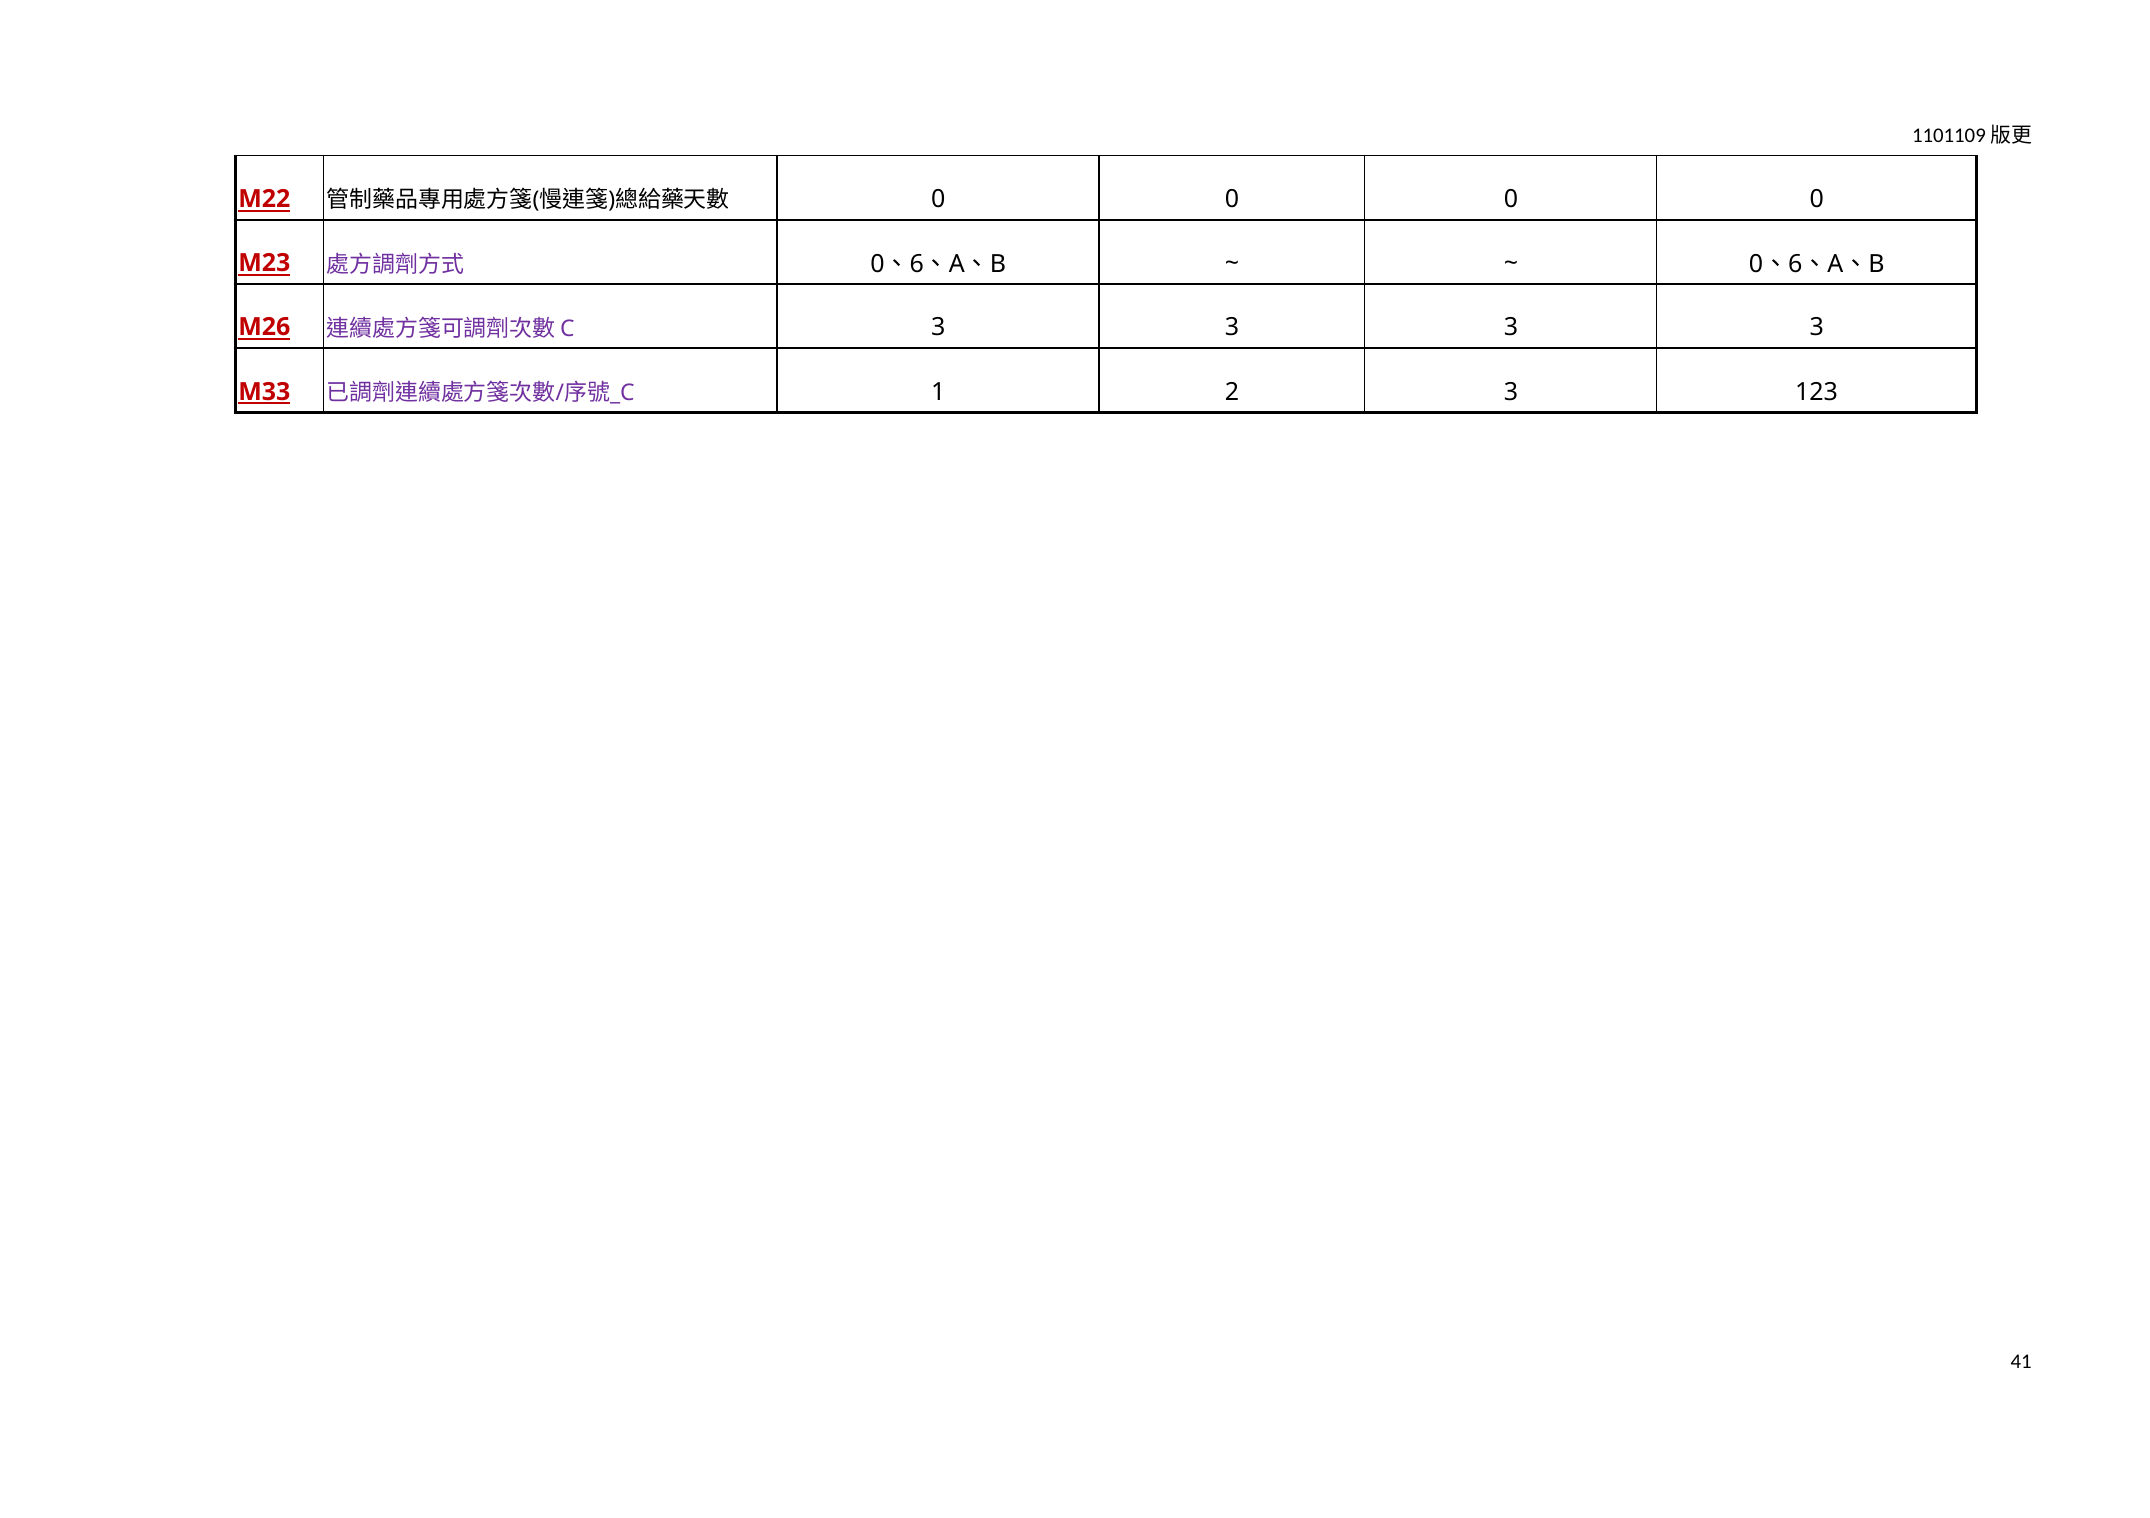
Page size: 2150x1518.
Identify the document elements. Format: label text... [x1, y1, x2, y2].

table_cell M26 [237, 285, 323, 347]
table_cell M23 [237, 221, 323, 283]
table_cell 3 [1100, 285, 1364, 347]
table_cell 3 [1365, 349, 1656, 411]
table_cell ~ [1365, 221, 1656, 283]
table_cell ~ [1100, 221, 1364, 283]
table_cell 管制藥品專用處方箋(慢連箋)總給藥天數 [324, 156, 776, 219]
table_cell 3 [1657, 285, 1975, 347]
table_cell 0、6、A、B [778, 221, 1098, 283]
table_cell 123 [1657, 349, 1975, 411]
table_cell 連續處方箋可調劑次數C [324, 285, 776, 347]
table_cell 已調劑連續處方箋次數/序號_C [324, 349, 776, 411]
table_cell 1 [778, 349, 1098, 411]
table_cell 3 [778, 285, 1098, 347]
table_cell 3 [1365, 285, 1656, 347]
table_cell 0 [1100, 156, 1364, 219]
table_cell M22 [237, 156, 323, 219]
table_cell 0 [1365, 156, 1656, 219]
table_cell M33 [237, 349, 323, 411]
table_cell 0 [1657, 156, 1975, 219]
table_cell 處方調劑方式 [324, 221, 776, 283]
table_cell 2 [1100, 349, 1364, 411]
table_cell 0、6、A、B [1657, 221, 1975, 283]
table_cell 0 [778, 156, 1098, 219]
